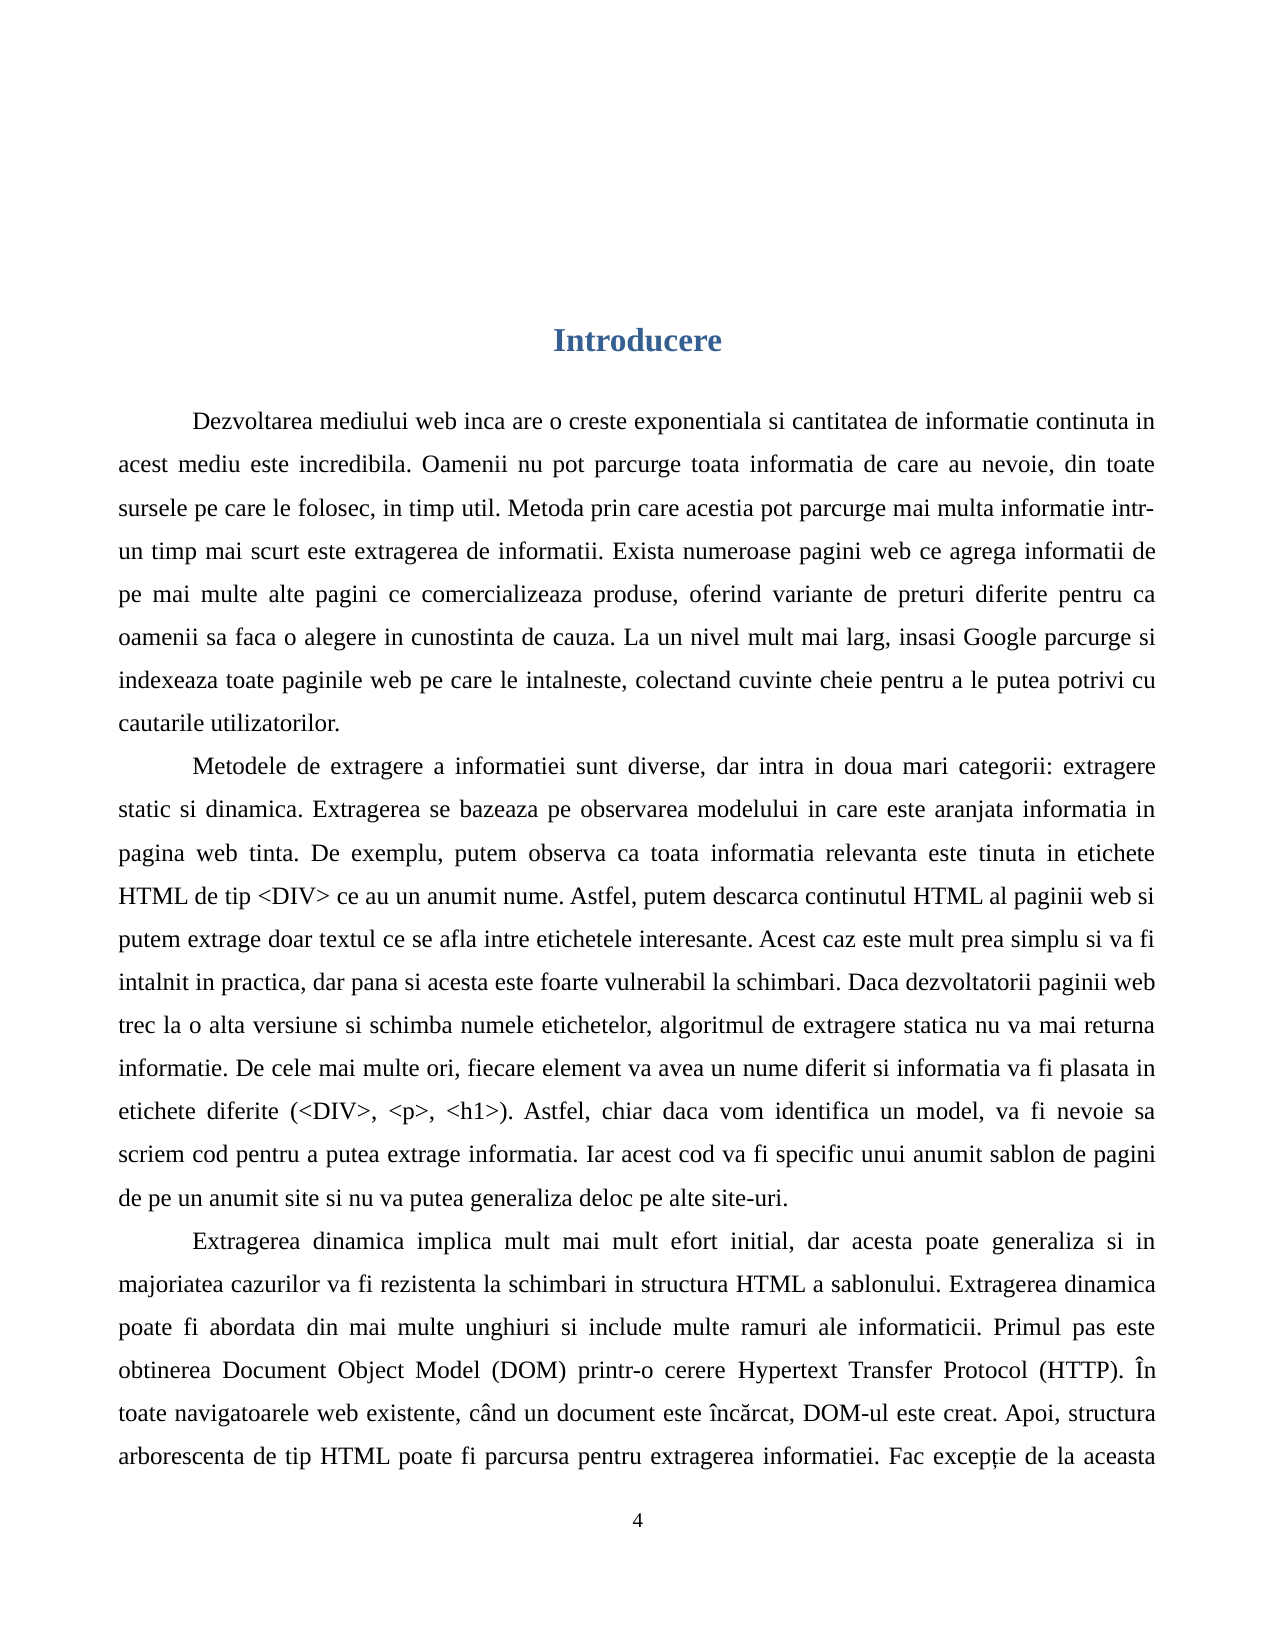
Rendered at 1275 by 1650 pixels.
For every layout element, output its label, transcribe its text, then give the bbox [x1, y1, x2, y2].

text Dezvoltarea mediului web inca are o creste exponentiala si cantitatea de informatie continuta in acest mediu este incredibila. Oamenii nu pot parcurge toata informatia de care au nevoie, din toate sursele pe care le folosec, in timp util. Metoda prin care acestia pot parcurge mai multa informatie intr-un timp mai scurt este extragerea de informatii. Exista numeroase pagini web ce agrega informatii de pe mai multe alte pagini ce comercializeaza produse, oferind variante de preturi diferite pentru ca oamenii sa faca o alegere in cunostinta de cauza. La un nivel mult mai larg, insasi Google parcurge si indexeaza toate paginile web pe care le intalneste, colectand cuvinte cheie pentru a le putea potrivi cu cautarile utilizatorilor. [118, 406, 1157, 737]
text Extragerea dinamica implica mult mai mult efort initial, dar acesta poate generaliza si in majoriatea cazurilor va fi rezistenta la schimbari in structura HTML a sablonului. Extragerea dinamica poate fi abordata din mai multe unghiuri si include multe ramuri ale informaticii. Primul pas este obtinerea Document Object Model (DOM) printr-o cerere Hypertext Transfer Protocol (HTTP). În toate navigatoarele web existente, când un document este încărcat, DOM-ul este creat. Apoi, structura arborescenta de tip HTML poate fi parcursa pentru extragerea informatiei. Fac excepție de la aceasta [118, 1226, 1157, 1470]
text Metodele de extragere a informatiei sunt diverse, dar intra in doua mari categorii: extragere static si dinamica. Extragerea se bazeaza pe observarea modelului in care este aranjata informatia in pagina web tinta. De exemplu, putem observa ca toata informatia relevanta este tinuta in etichete HTML de tip <DIV> ce au un anumit nume. Astfel, putem descarca continutul HTML al paginii web si putem extrage doar textul ce se afla intre etichetele interesante. Acest caz este mult prea simplu si va fi intalnit in practica, dar pana si acesta este foarte vulnerabil la schimbari. Daca dezvoltatorii paginii web trec la o alta versiune si schimba numele etichetelor, algoritmul de extragere statica nu va mai returna informatie. De cele mai multe ori, fiecare element va avea un nume diferit si informatia va fi plasata in etichete diferite (<DIV>, <p>, <h1>). Astfel, chiar daca vom identifica un model, va fi nevoie sa scriem cod pentru a putea extrage informatia. Iar acest cod va fi specific unui anumit sablon de pagini de pe un anumit site si nu va putea generaliza deloc pe alte site-uri. [118, 751, 1157, 1211]
subtitle Introducere [118, 320, 1157, 358]
